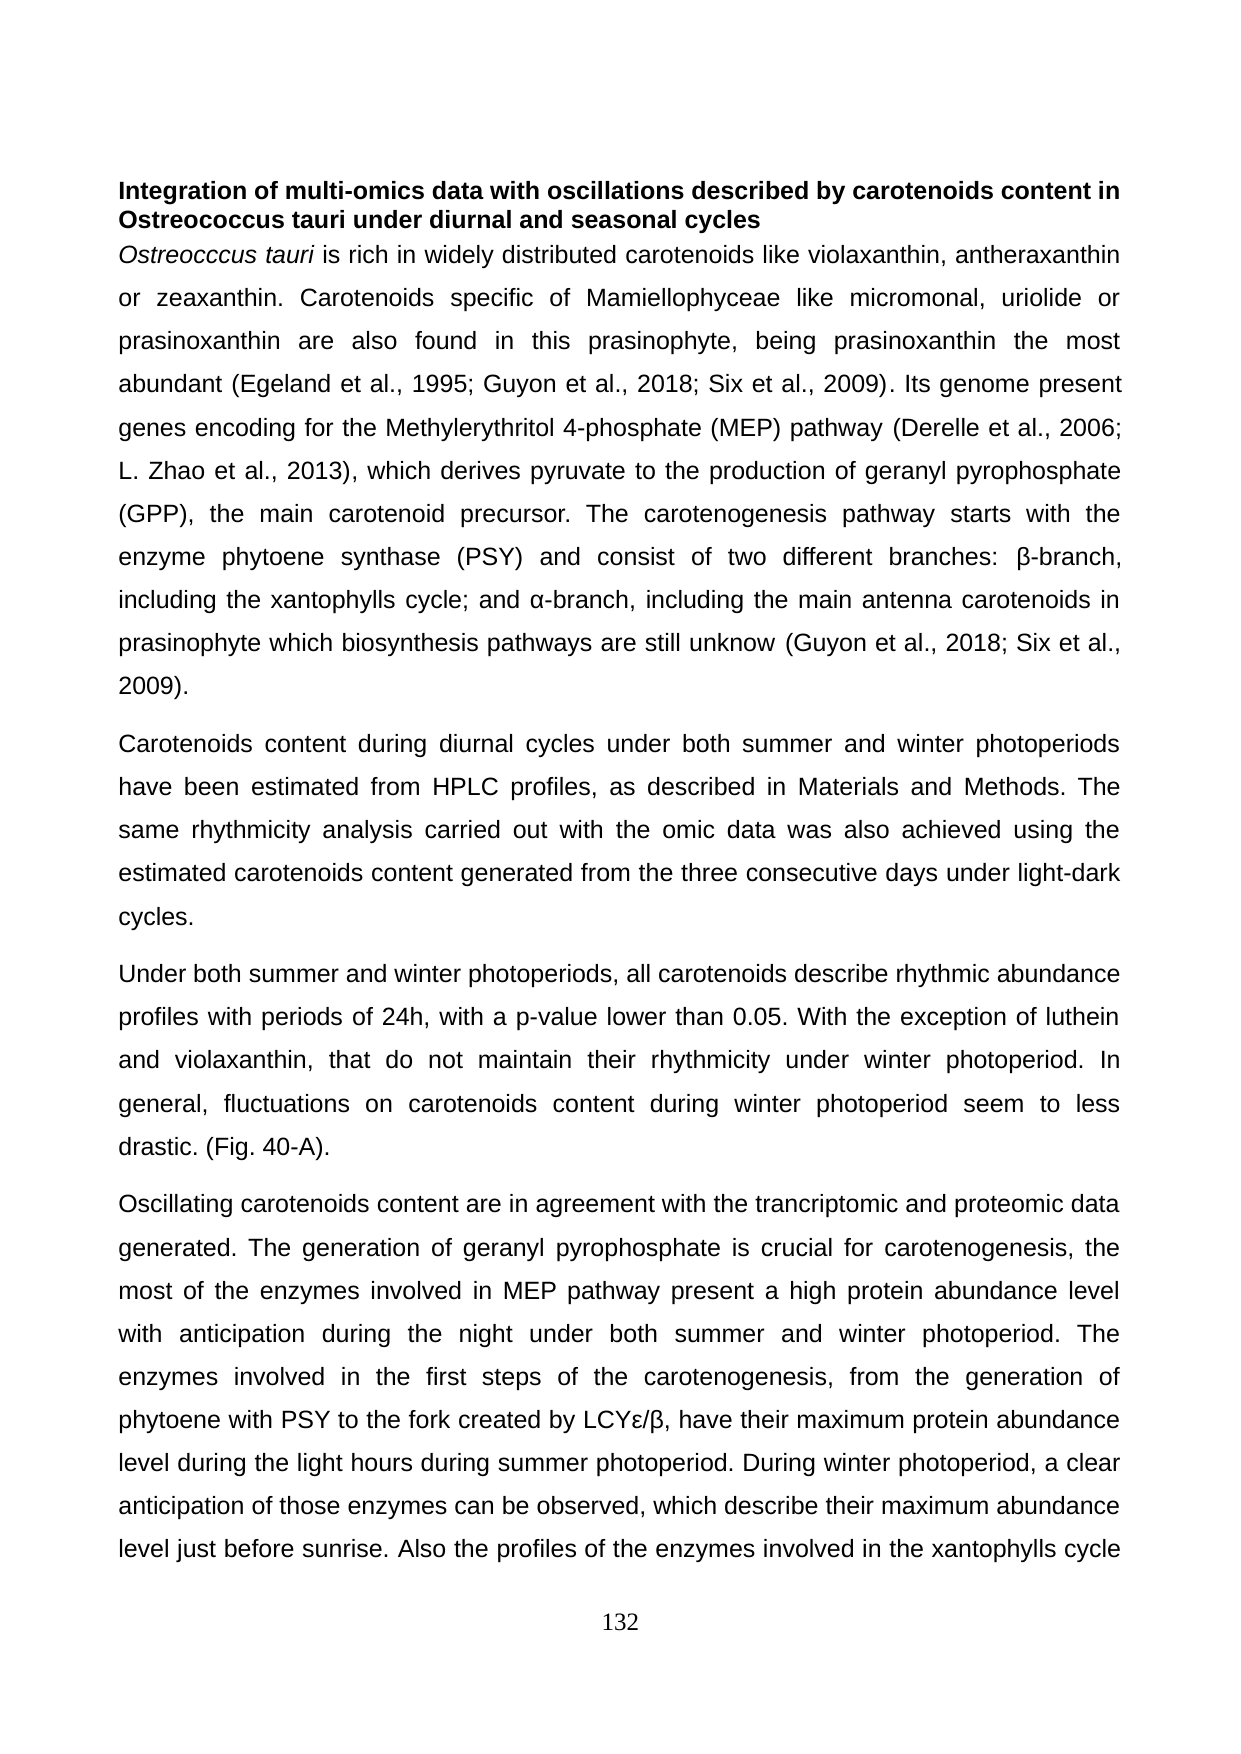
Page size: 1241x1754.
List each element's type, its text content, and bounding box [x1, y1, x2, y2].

text Ostreocccus tauri is rich in widely distributed carotenoids like violaxanthin, antheraxanthin or zeaxanthin. Carotenoids specific of Mamiellophyceae like micromonal, uriolide or prasinoxanthin are also found in this prasinophyte, being prasinoxanthin the most abundant (Egeland et al., 1995; Guyon et al., 2018; Six et al., 2009)⁠. Its genome present genes encoding for the Methylerythritol 4-phosphate (MEP) pathway (Derelle et al., 2006; L. Zhao et al., 2013)⁠, which derives pyruvate to the production of geranyl pyrophosphate (GPP), the main carotenoid precursor. The carotenogenesis pathway starts with the enzyme phytoene synthase (PSY) and consist of two different branches: β-branch, including the xantophylls cycle; and α-branch, including the main antenna carotenoids in prasinophyte which biosynthesis pathways are still unknow (Guyon et al., 2018; Six et al., 2009)⁠. [118, 240, 1122, 700]
text Oscillating carotenoids content are in agreement with the trancriptomic and proteomic data generated. The generation of geranyl pyrophosphate is crucial for carotenogenesis, the most of the enzymes involved in MEP pathway present a high protein abundance level with anticipation during the night under both summer and winter photoperiod. The enzymes involved in the first steps of the carotenogenesis, from the generation of phytoene with PSY to the fork created by LCYε/β, have their maximum protein abundance level during the light hours during summer photoperiod. During winter photoperiod, a clear anticipation of those enzymes can be observed, which describe their maximum abundance level just before sunrise. Also the profiles of the enzymes involved in the xantophylls cycle [118, 1189, 1122, 1563]
subtitle Integration of multi-omics data with oscillations described by carotenoids content in Ostreococcus tauri under diurnal and seasonal cycles [118, 176, 1122, 234]
text Under both summer and winter photoperiods, all carotenoids describe rhythmic abundance profiles with periods of 24h, with a p-value lower than 0.05. With the exception of luthein and violaxanthin, that do not maintain their rhythmicity under winter photoperiod. In general, fluctuations on carotenoids content during winter photoperiod seem to less drastic. (Fig. 40-A). [118, 959, 1122, 1161]
text Carotenoids content during diurnal cycles under both summer and winter photoperiods have been estimated from HPLC profiles, as described in Materials and Methods. The same rhythmicity analysis carried out with the omic data was also achieved using the estimated carotenoids content generated from the three consecutive days under light-dark cycles. [118, 729, 1122, 930]
